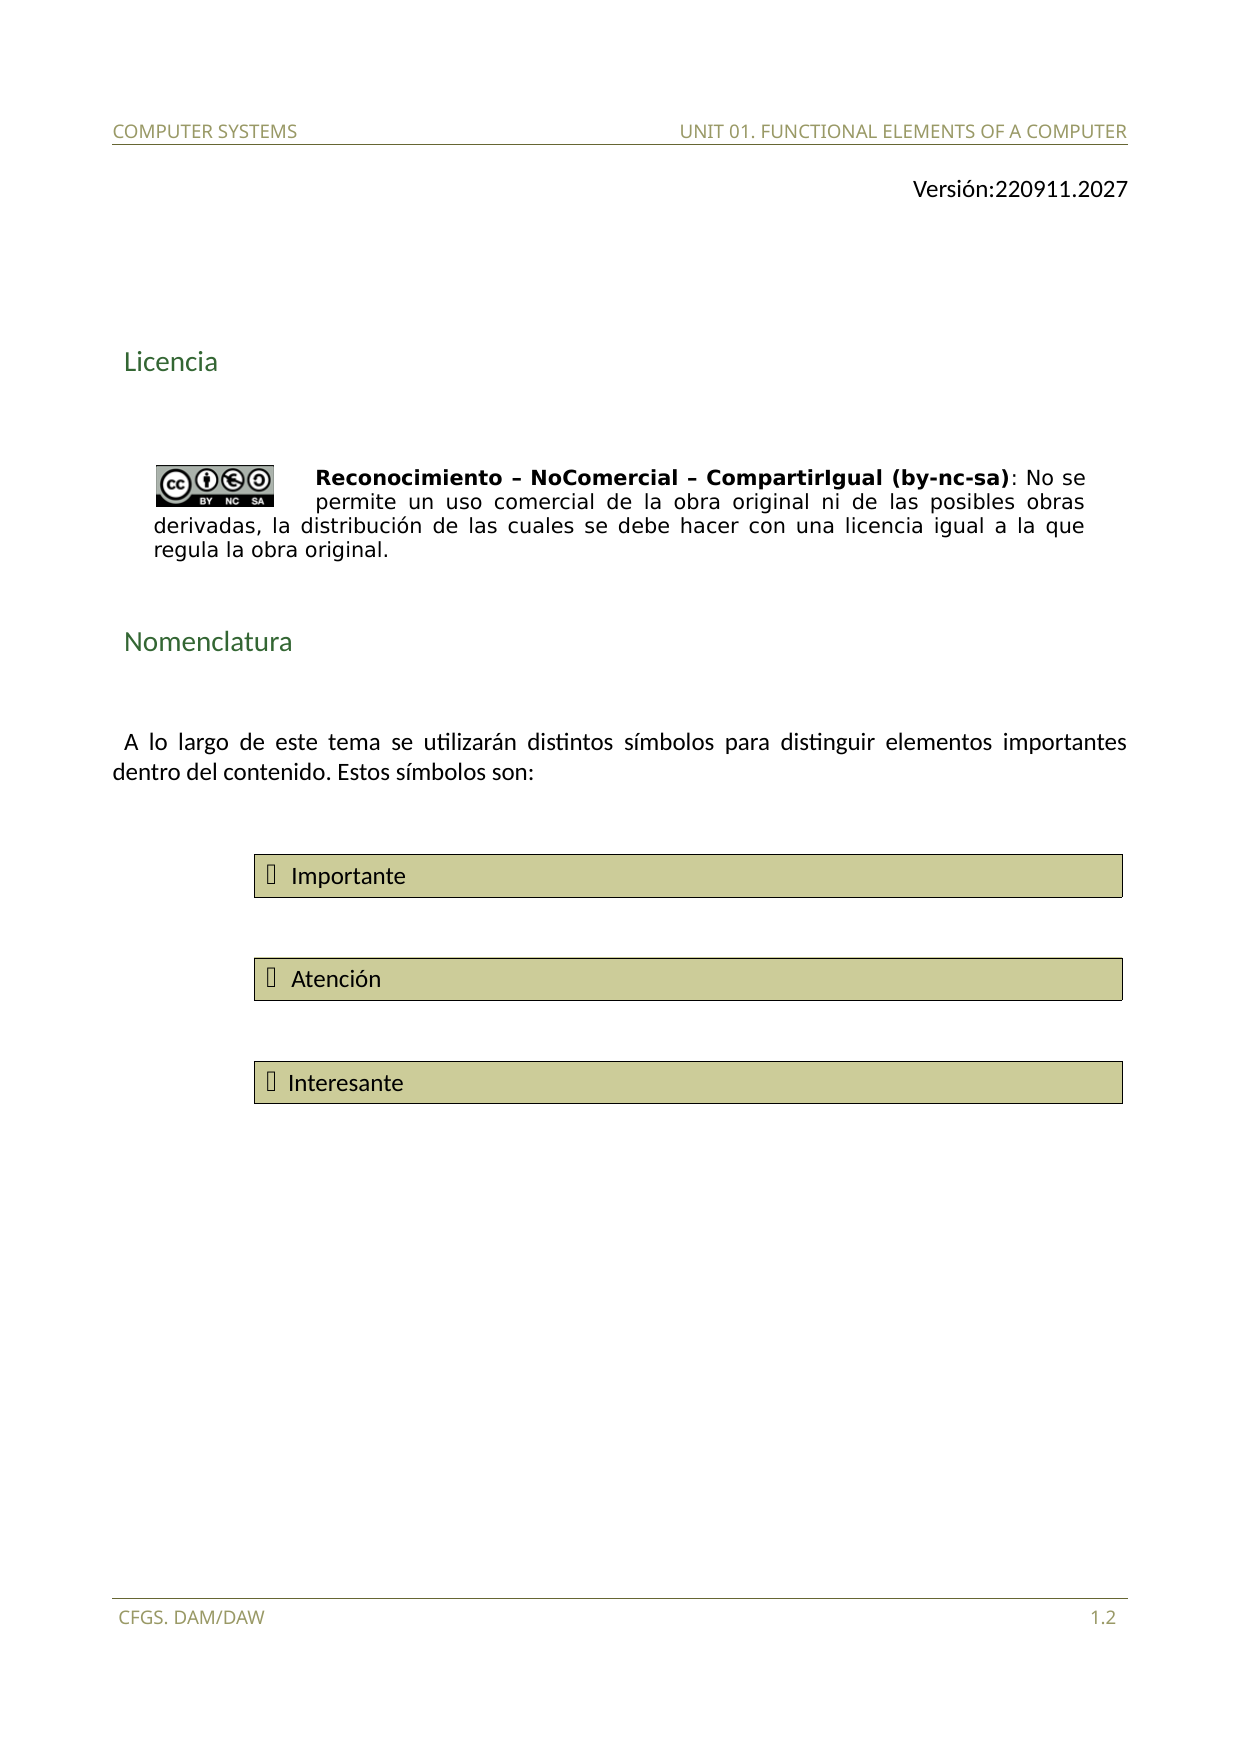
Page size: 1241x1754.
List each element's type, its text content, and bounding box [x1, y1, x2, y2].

text Versión:220911.2027 [112, 173, 1128, 204]
picture [156, 465, 274, 507]
text  Importante [255, 855, 1122, 897]
text  Interesante [255, 1062, 1122, 1103]
text Licencia [112, 343, 1128, 379]
text Nomenclatura [112, 623, 1128, 659]
text  Atención [255, 959, 1122, 1000]
text Reconocimiento – NoComercial – CompartirIgual (by-nc-sa): No se permite un uso comercial de la obra original ni de las posibles obras derivadas, la distribución de las cuales se debe hacer con una licencia igual a la que regula la obra original. [153, 466, 1086, 563]
text A lo largo de este tema se utilizarán distintos símbolos para distinguir elementos importantes dentro del contenido. Estos símbolos son: [112, 726, 1128, 787]
